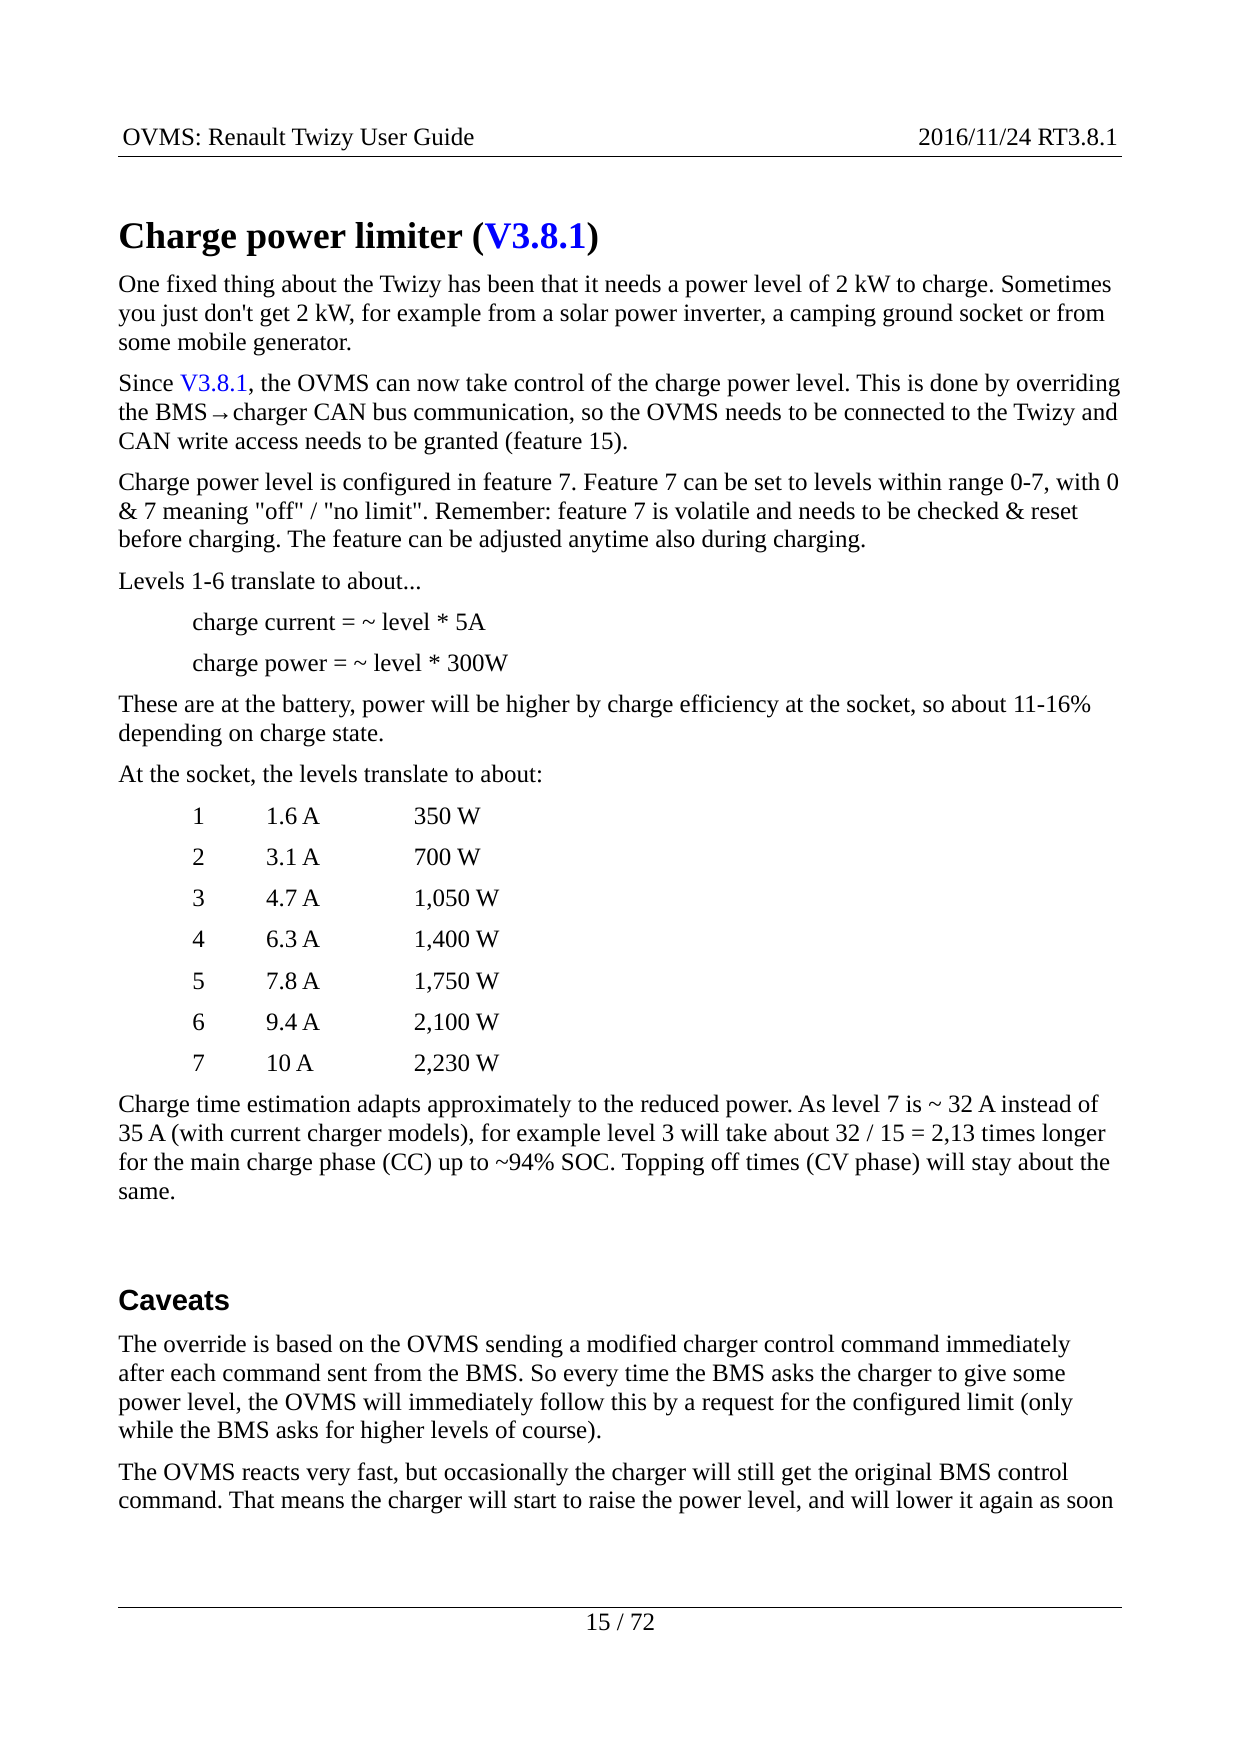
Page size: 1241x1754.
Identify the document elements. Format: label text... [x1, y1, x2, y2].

text Since V3.8.1, the OVMS can now take control of the charge power level. This is done by overriding the BMS→charger CAN bus communication, so the OVMS needs to be connected to the Twizy and CAN write access needs to be granted (feature 15). [118, 368, 1122, 454]
text Charge time estimation adapts approximately to the reduced power. As level 7 is ~ 32 A instead of 35 A (with current charger models), for example level 3 will take about 32 / 15 = 2,13 times longer for the main charge phase (CC) up to ~94% SOC. Topping off times (CV phase) will stay about the same. [118, 1089, 1122, 1204]
subtitle Caveats [118, 1283, 1122, 1317]
text 4 6.3 A 1,400 W [118, 924, 1122, 953]
subtitle Charge power limiter (V3.8.1) [118, 214, 1122, 257]
text The OVMS reacts very fast, but occasionally the charger will still get the original BMS control command. That means the charger will start to raise the power level, and will lower it again as soon [118, 1457, 1122, 1514]
text 7 10 A 2,230 W [118, 1048, 1122, 1077]
text At the socket, the levels translate to about: [118, 759, 1122, 788]
text Charge power level is configured in feature 7. Feature 7 can be set to levels within range 0-7, with 0 & 7 meaning "off" / "no limit". Remember: feature 7 is volatile and needs to be checked & reset before charging. The feature can be adjusted anytime also during charging. [118, 467, 1122, 553]
text Levels 1-6 translate to about... [118, 566, 1122, 594]
text charge power = ~ level * 300W [118, 648, 1122, 677]
text One fixed thing about the Twizy has been that it needs a power level of 2 kW to charge. Sometimes you just don't get 2 kW, for example from a solar power inverter, a camping ground socket or from some mobile generator. [118, 269, 1122, 356]
text These are at the battery, power will be higher by charge efficiency at the socket, so about 11-16% depending on charge state. [118, 689, 1122, 747]
text 3 4.7 A 1,050 W [118, 883, 1122, 912]
text 5 7.8 A 1,750 W [118, 966, 1122, 994]
text charge current = ~ level * 5A [118, 607, 1122, 636]
text 1 1.6 A 350 W [118, 801, 1122, 829]
text 6 9.4 A 2,100 W [118, 1007, 1122, 1036]
text The override is based on the OVMS sending a modified charger control command immediately after each command sent from the BMS. So every time the BMS asks the charger to give some power level, the OVMS will immediately follow this by a request for the configured limit (only while the BMS asks for higher levels of course). [118, 1329, 1122, 1444]
text 2 3.1 A 700 W [118, 842, 1122, 871]
